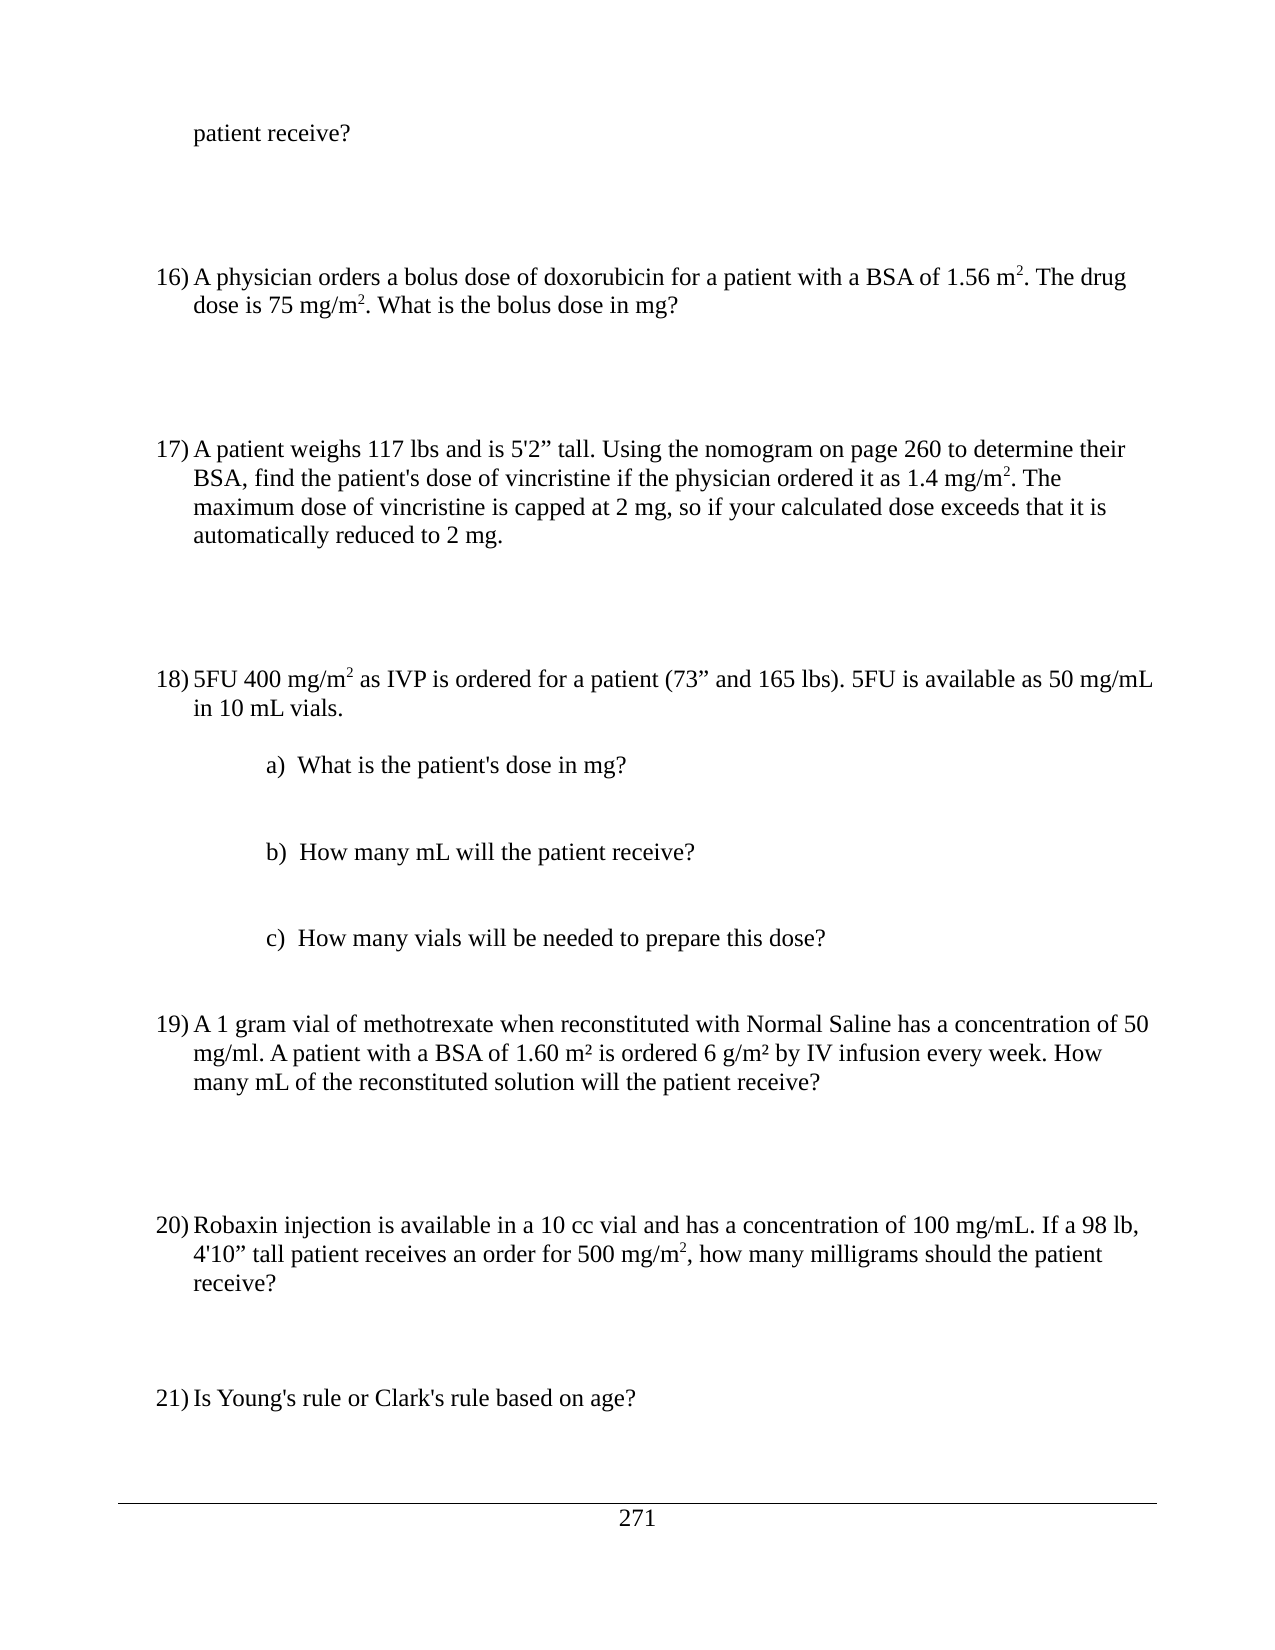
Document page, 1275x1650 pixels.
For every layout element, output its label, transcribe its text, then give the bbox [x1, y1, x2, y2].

list A physician orders a bolus dose of doxorubicin for a patient with a BSA of 1.56 m2. The drug dose is 75 mg/m2. What is the bolus dose in mg? [156, 262, 1157, 319]
text a) What is the patient's dose in mg? [266, 751, 1157, 779]
list patient receive? [156, 118, 1157, 147]
list A patient weighs 117 lbs and is 5'2” tall. Using the nomogram on page 260 to determine their BSA, find the patient's dose of vincristine if the physician ordered it as 1.4 mg/m2. The maximum dose of vincristine is capped at 2 mg, so if your calculated dose exceeds that it is automatically reduced to 2 mg. [156, 434, 1157, 549]
list A 1 gram vial of methotrexate when reconstituted with Normal Saline has a concentration of 50 mg/ml. A patient with a BSA of 1.60 m² is ordered 6 g/m² by IV infusion every week. How many mL of the reconstituted solution will the patient receive? [156, 1009, 1157, 1096]
list Is Young's rule or Clark's rule based on age? [156, 1383, 1157, 1412]
text b) How many mL will the patient receive? [266, 837, 1157, 866]
text c) How many vials will be needed to prepare this dose? [266, 923, 1157, 952]
list Robaxin injection is available in a 10 cc vial and has a concentration of 100 mg/mL. If a 98 lb, 4'10” tall patient receives an order for 500 mg/m2, how many milligrams should the patient receive? [156, 1211, 1157, 1297]
list 5FU 400 mg/m2 as IVP is ordered for a patient (73” and 165 lbs). 5FU is available as 50 mg/mL in 10 mL vials. [156, 664, 1157, 722]
